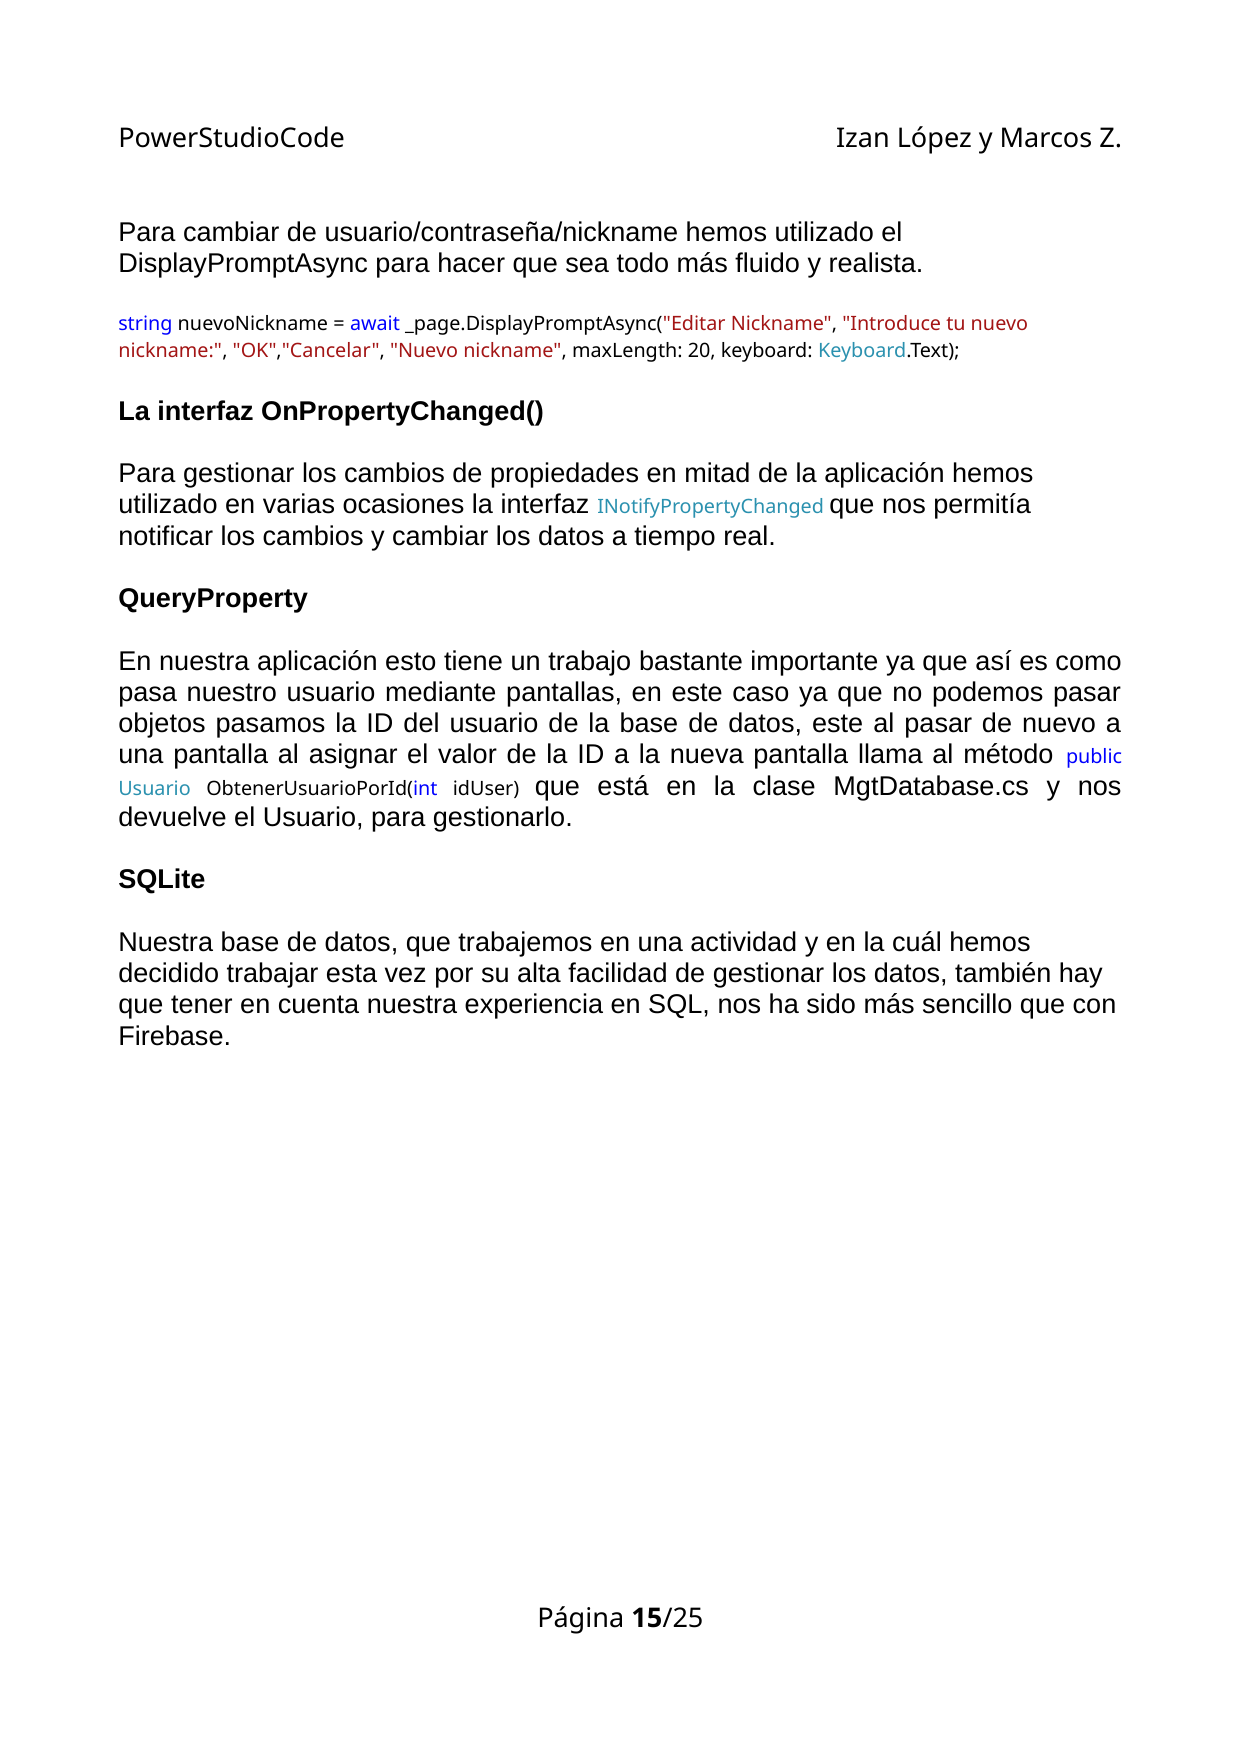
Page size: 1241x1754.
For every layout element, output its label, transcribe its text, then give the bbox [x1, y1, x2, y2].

text QueryProperty [118, 582, 1122, 613]
text En nuestra aplicación esto tiene un trabajo bastante importante ya que así es como pasa nuestro usuario mediante pantallas, en este caso ya que no podemos pasar objetos pasamos la ID del usuario de la base de datos, este al pasar de nuevo a una pantalla al asignar el valor de la ID a la nueva pantalla llama al método public Usuario ObtenerUsuarioPorId(int idUser) que está en la clase MgtDatabase.cs y nos devuelve el Usuario, para gestionarlo. [118, 645, 1122, 832]
text La interfaz OnPropertyChanged() [118, 395, 1122, 426]
text string nuevoNickname = await _page.DisplayPromptAsync("Editar Nickname", "Introduce tu nuevo nickname:", "OK","Cancelar", "Nuevo nickname", maxLength: 20, keyboard: Keyboard.Text); [118, 309, 1122, 363]
text SQLite [118, 863, 1122, 895]
text Para gestionar los cambios de propiedades en mitad de la aplicación hemos utilizado en varias ocasiones la interfaz INotifyPropertyChanged que nos permitía notificar los cambios y cambiar los datos a tiempo real. [118, 457, 1122, 551]
text Nuestra base de datos, que trabajemos en una actividad y en la cuál hemos decidido trabajar esta vez por su alta facilidad de gestionar los datos, también hay que tener en cuenta nuestra experiencia en SQL, nos ha sido más sencillo que con Firebase. [118, 926, 1122, 1051]
text Para cambiar de usuario/contraseña/nickname hemos utilizado el DisplayPromptAsync para hacer que sea todo más fluido y realista. [118, 216, 1122, 278]
